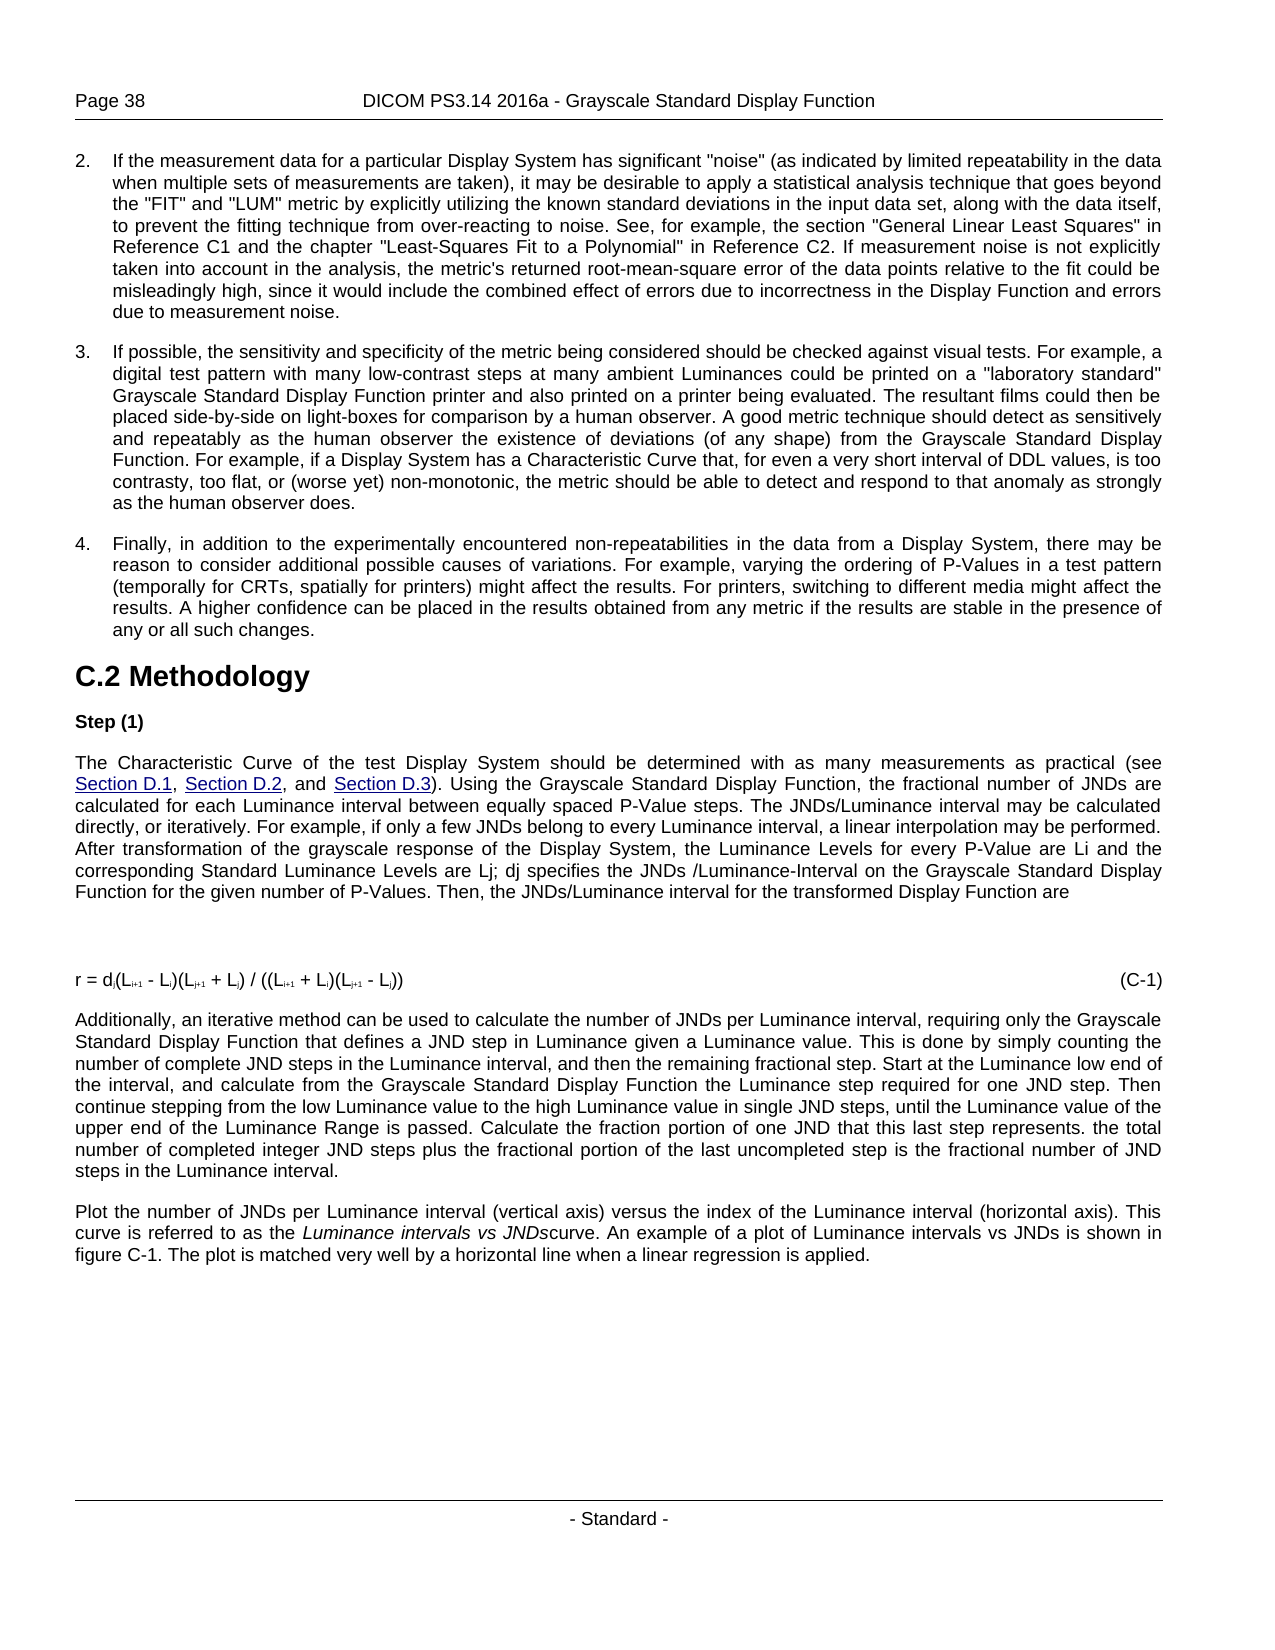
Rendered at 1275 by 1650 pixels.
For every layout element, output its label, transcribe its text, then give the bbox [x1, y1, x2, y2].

list If the measurement data for a particular Display System has significant "noise" (as indicated by limited repeatability in the data when multiple sets of measurements are taken), it may be desirable to apply a statistical analysis technique that goes beyond the "FIT" and "LUM" metric by explicitly utilizing the known standard deviations in the input data set, along with the data itself, to prevent the fitting technique from over-reacting to noise. See, for example, the section "General Linear Least Squares" in Reference C1 and the chapter "Least-Squares Fit to a Polynomial" in Reference C2. If measurement noise is not explicitly taken into account in the analysis, the metric's returned root-mean-square error of the data points relative to the fit could be misleadingly high, since it would include the combined effect of errors due to incorrectness in the Display Function and errors due to measurement noise. [75, 150, 1162, 322]
text Step (1) [75, 711, 1162, 733]
text The Characteristic Curve of the test Display System should be determined with as many measurements as practical (see Section D.1, Section D.2, and Section D.3). Using the Grayscale Standard Display Function, the fractional number of JNDs are calculated for each Luminance interval between equally spaced P-Value steps. The JNDs/Luminance interval may be calculated directly, or iteratively. For example, if only a few JNDs belong to every Luminance interval, a linear interpolation may be performed. After transformation of the grayscale response of the Display System, the Luminance Levels for every P-Value are Li and the corresponding Standard Luminance Levels are Lj; dj specifies the JNDs /Luminance-Interval on the Grayscale Standard Display Function for the given number of P-Values. Then, the JNDs/Luminance interval for the transformed Display Function are [75, 752, 1162, 903]
table_header (C-1) [1095, 969, 1162, 990]
text C.2 Methodology [75, 659, 1162, 693]
list Finally, in addition to the experimentally encountered non-repeatabilities in the data from a Display System, there may be reason to consider additional possible causes of variations. For example, varying the ordering of P-Values in a test pattern (temporally for CRTs, spatially for printers) might affect the results. For printers, switching to different media might affect the results. A higher confidence can be placed in the results obtained from any metric if the results are stable in the presence of any or all such changes. [75, 532, 1162, 640]
text Plot the number of JNDs per Luminance interval (vertical axis) versus the index of the Luminance interval (horizontal axis). This curve is referred to as the Luminance intervals vs JNDscurve. An example of a plot of Luminance intervals vs JNDs is shown in figure C-1. The plot is matched very well by a horizontal line when a linear regression is applied. [75, 1200, 1162, 1265]
table_header r = dj(Li+1 - Li)(Lj+1 + Lj) / ((Li+1 + Li)(Lj+1 - Lj)) [75, 969, 1094, 990]
list If possible, the sensitivity and specificity of the metric being considered should be checked against visual tests. For example, a digital test pattern with many low-contrast steps at many ambient Luminances could be printed on a "laboratory standard" Grayscale Standard Display Function printer and also printed on a printer being evaluated. The resultant films could then be placed side-by-side on light-boxes for comparison by a human observer. A good metric technique should detect as sensitively and repeatably as the human observer the existence of deviations (of any shape) from the Grayscale Standard Display Function. For example, if a Display System has a Characteristic Curve that, for even a very short interval of DDL values, is too contrasty, too flat, or (worse yet) non-monotonic, the metric should be able to detect and respond to that anomaly as strongly as the human observer does. [75, 341, 1162, 514]
text Additionally, an iterative method can be used to calculate the number of JNDs per Luminance interval, requiring only the Grayscale Standard Display Function that defines a JND step in Luminance given a Luminance value. This is done by simply counting the number of complete JND steps in the Luminance interval, and then the remaining fractional step. Start at the Luminance low end of the interval, and calculate from the Grayscale Standard Display Function the Luminance step required for one JND step. Then continue stepping from the low Luminance value to the high Luminance value in single JND steps, until the Luminance value of the upper end of the Luminance Range is passed. Calculate the fraction portion of one JND that this last step represents. the total number of completed integer JND steps plus the fractional portion of the last uncompleted step is the fractional number of JND steps in the Luminance interval. [75, 1009, 1162, 1182]
